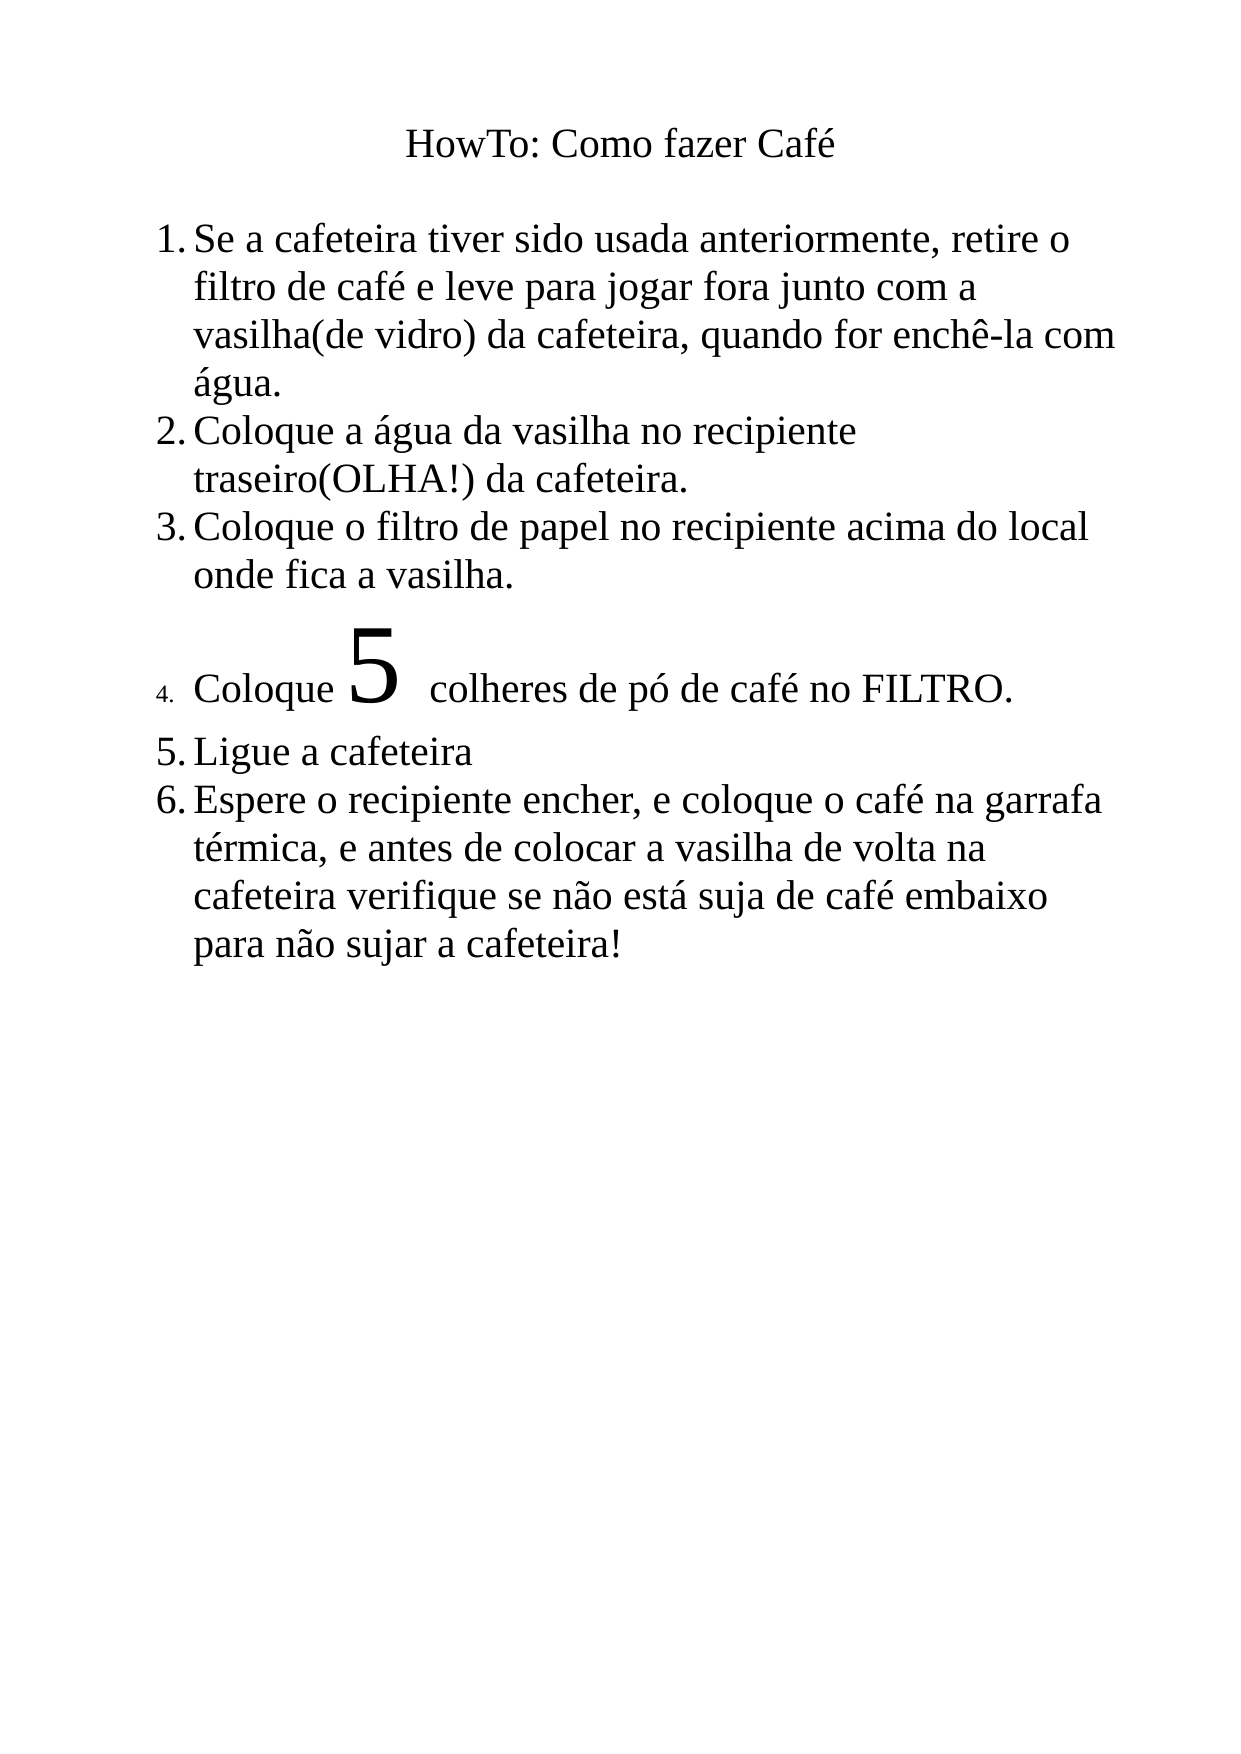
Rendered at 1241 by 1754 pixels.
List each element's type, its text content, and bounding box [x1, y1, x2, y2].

list Coloque a água da vasilha no recipiente traseiro(OLHA!) da cafeteira. [156, 406, 1122, 501]
text HowTo: Como fazer Café [118, 118, 1122, 166]
list Espere o recipiente encher, e coloque o café na garrafa térmica, e antes de colocar a vasilha de volta na cafeteira verifique se não está suja de café embaixo para não sujar a cafeteira! [156, 774, 1122, 966]
list Se a cafeteira tiver sido usada anteriormente, retire o filtro de café e leve para jogar fora junto com a vasilha(de vidro) da cafeteira, quando for enchê-la com água. [156, 214, 1122, 406]
list Coloque o filtro de papel no recipiente acima do local onde fica a vasilha. [156, 501, 1122, 597]
list Ligue a cafeteira [156, 727, 1122, 774]
list Coloque 5 colheres de pó de café no FILTRO. [156, 597, 1122, 727]
